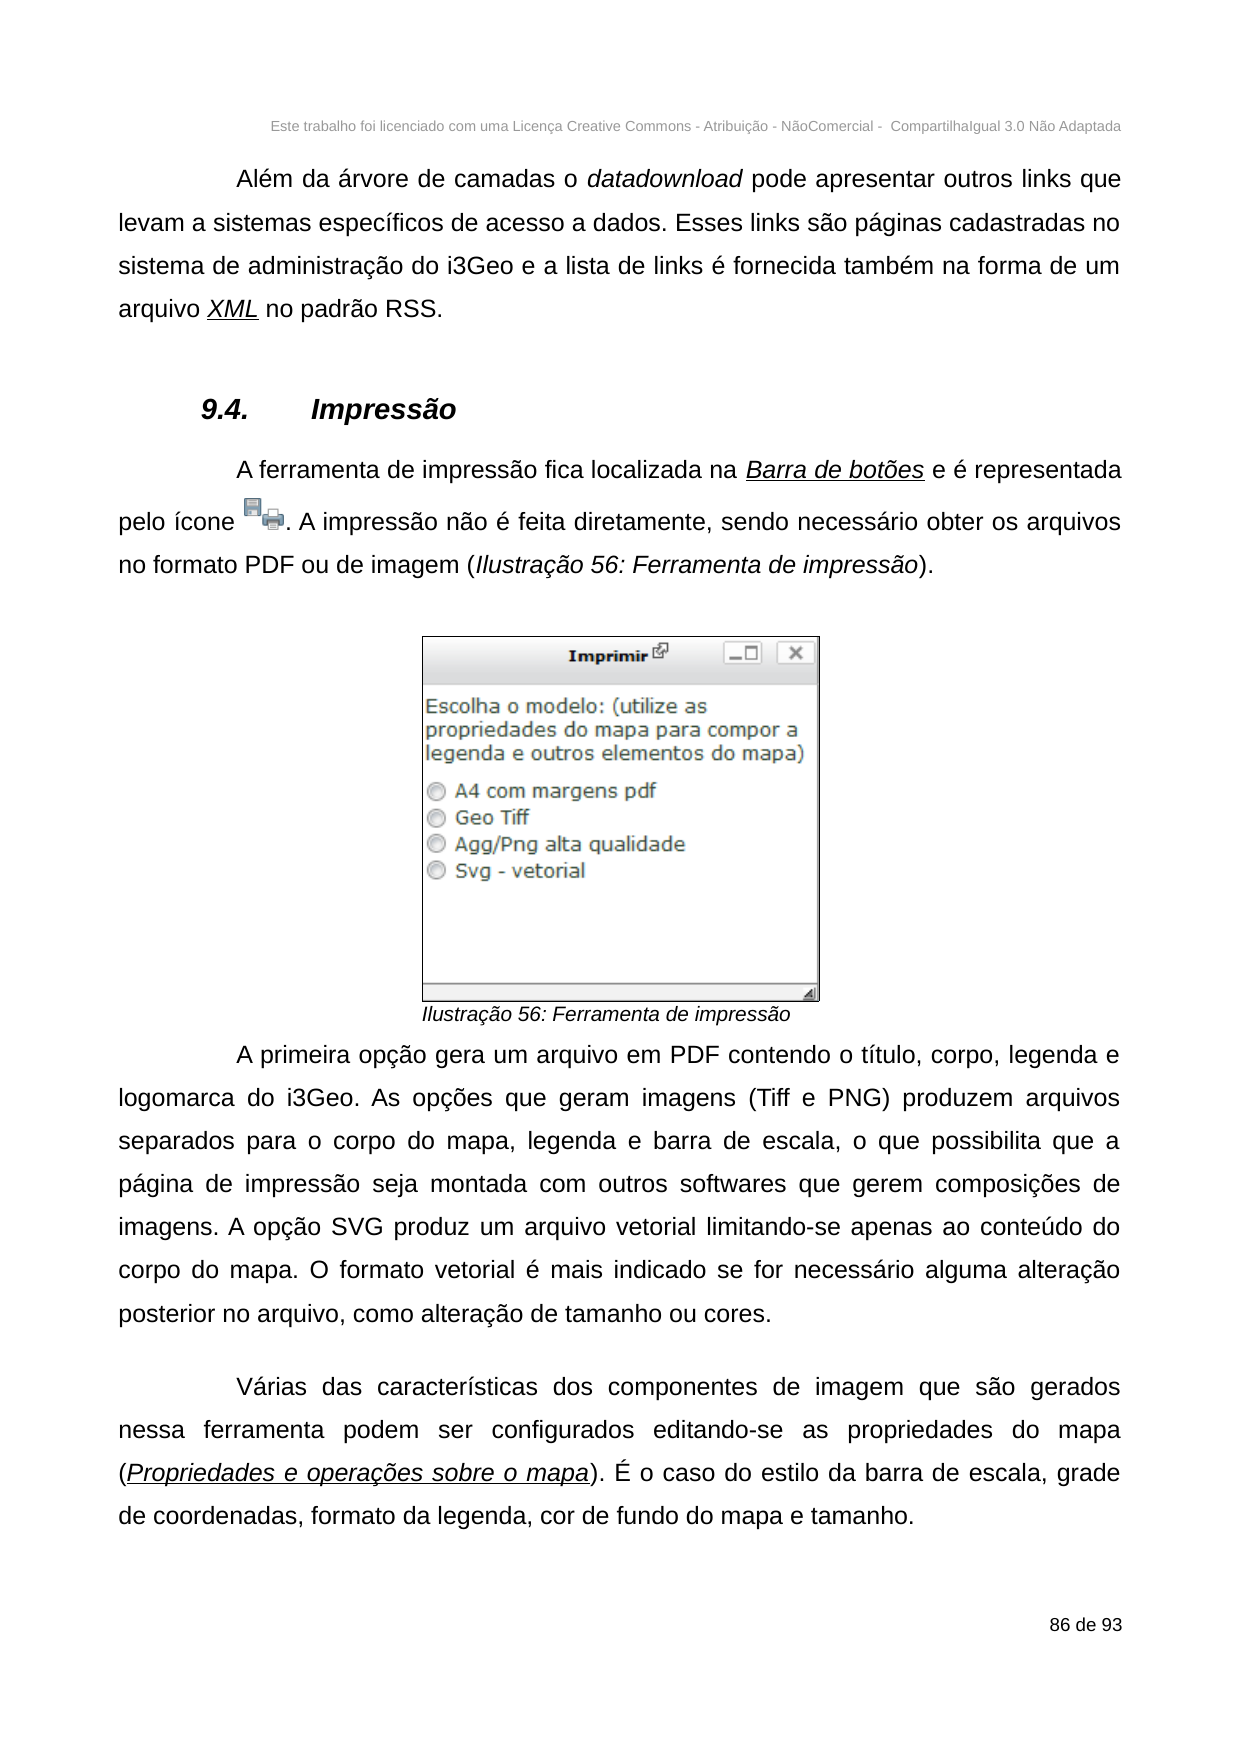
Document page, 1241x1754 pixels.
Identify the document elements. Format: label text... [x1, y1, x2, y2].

text A ferramenta de impressão fica localizada na Barra de botões e é representada pelo ícone . A impressão não é feita diretamente, sendo necessário obter os arquivos no formato PDF ou de imagem (Ilustração 56: Ferramenta de impressão). [118, 455, 1122, 579]
text A primeira opção gera um arquivo em PDF contendo o título, corpo, legenda e logomarca do i3Geo. As opções que geram imagens (Tiff e PNG) produzem arquivos separados para o corpo do mapa, legenda e barra de escala, o que possibilita que a página de impressão seja montada com outros softwares que gerem composições de imagens. A opção SVG produz um arquivo vetorial limitando-se apenas ao conteúdo do corpo do mapa. O formato vetorial é mais indicado se for necessário alguma alteração posterior no arquivo, como alteração de tamanho ou cores. [118, 623, 1122, 1327]
text Várias das características dos componentes de imagem que são gerados nessa ferramenta podem ser configurados editando-se as propriedades do mapa (Propriedades e operações sobre o mapa). É o caso do estilo da barra de escala, grade de coordenadas, formato da legenda, cor de fundo do mapa e tamanho. [118, 1372, 1122, 1530]
picture [243, 497, 285, 531]
subtitle Impressão [163, 392, 1077, 426]
text Ilustração 56: Ferramenta de impressão [422, 1002, 818, 1025]
picture [423, 637, 819, 1001]
text Além da árvore de camadas o datadownload pode apresentar outros links que levam a sistemas específicos de acesso a dados. Esses links são páginas cadastradas no sistema de administração do i3Geo e a lista de links é fornecida também na forma de um arquivo XML no padrão RSS. [118, 164, 1122, 322]
